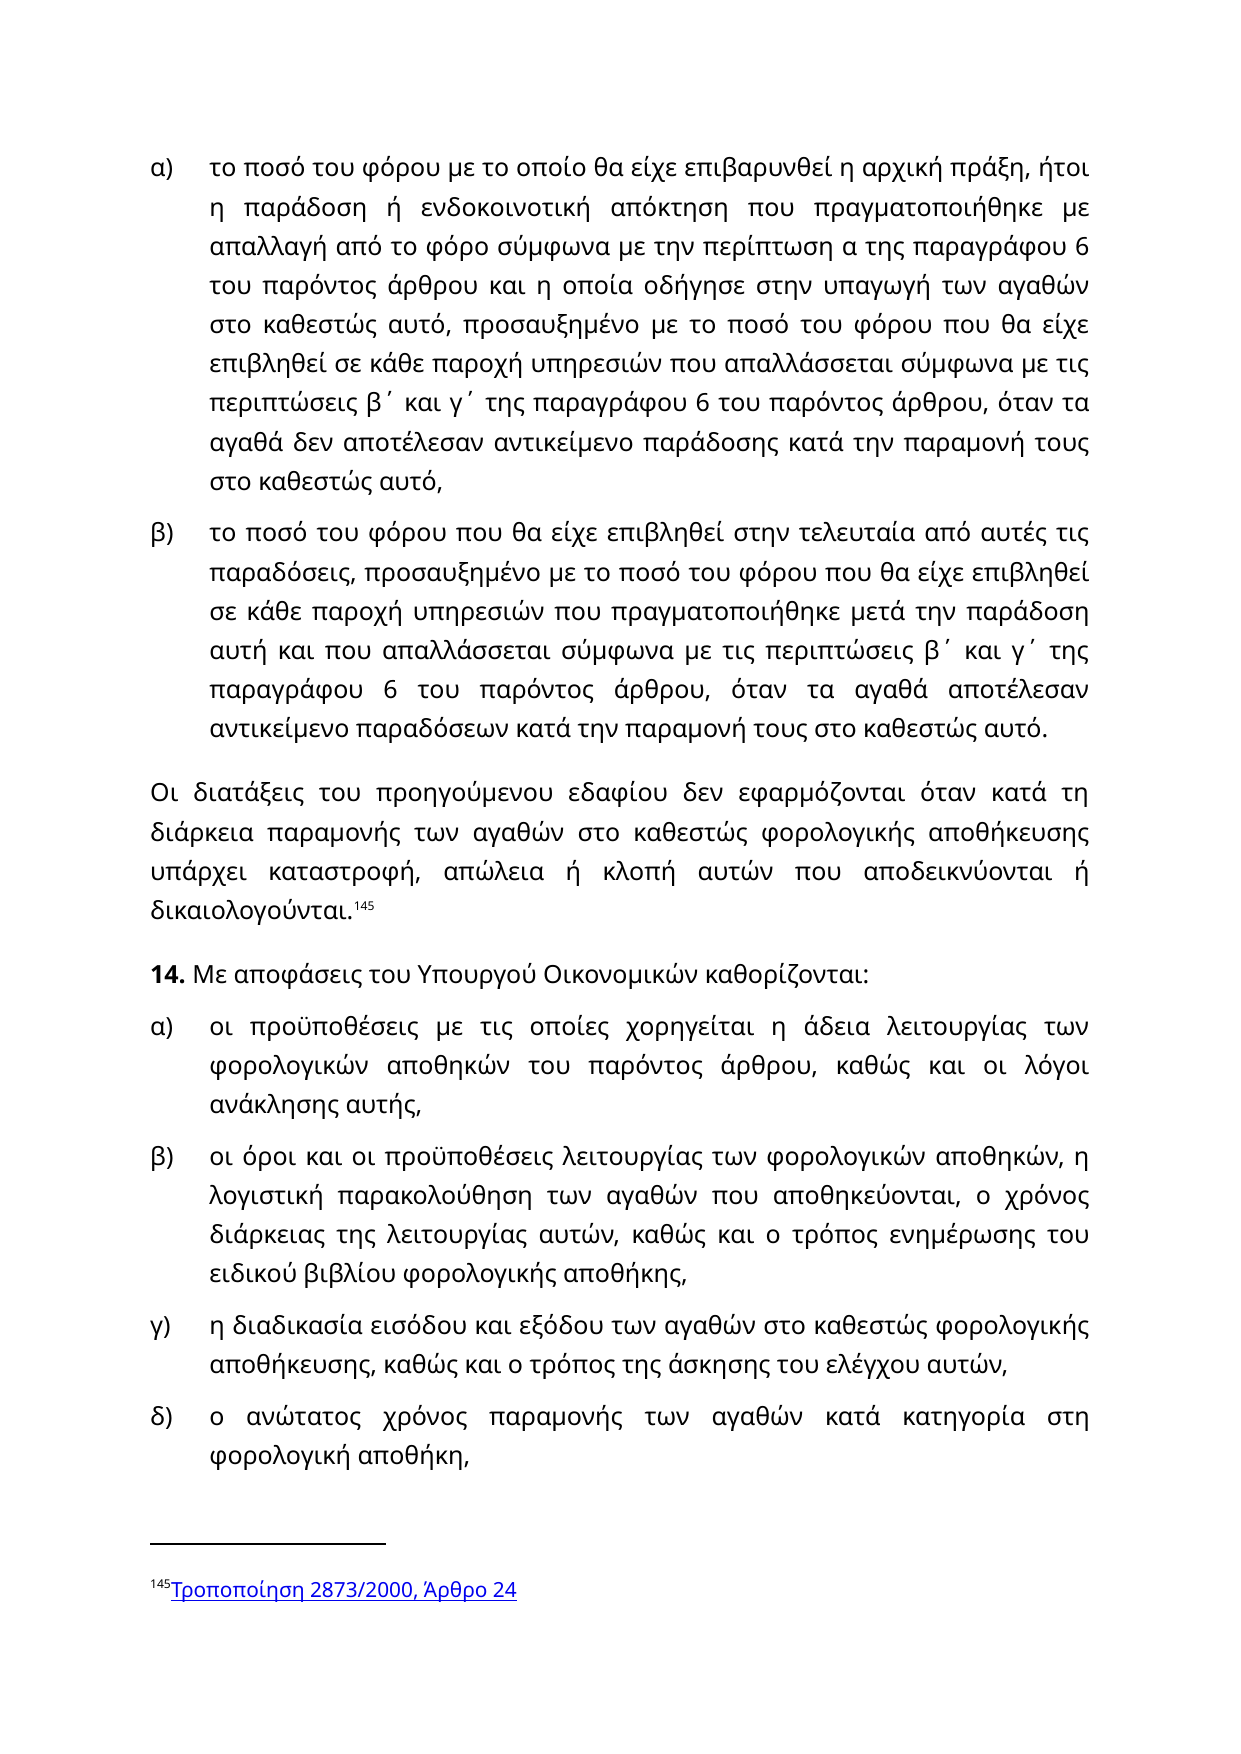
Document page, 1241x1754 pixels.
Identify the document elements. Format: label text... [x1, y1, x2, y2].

list γ) η διαδικασία εισόδου και εξόδου των αγαθών στο καθεστώς φορολογικής αποθήκευσης, καθώς και ο τρόπος της άσκησης του ελέγχου αυτών, [150, 1307, 1090, 1381]
text Οι διατάξεις του προηγούμενου εδαφίου δεν εφαρμόζονται όταν κατά τη διάρκεια παραμονής των αγαθών στο καθεστώς φορολογικής αποθήκευσης υπάρχει καταστροφή, απώλεια ή κλοπή αυτών που αποδεικνύονται ή δικαιολογούνται. [150, 775, 1090, 927]
list δ) ο ανώτατος χρόνος παραμονής των αγαθών κατά κατηγορία στη φορολογική αποθήκη, [150, 1398, 1090, 1472]
list β) οι όροι και οι προϋποθέσεις λειτουργίας των φορολογικών αποθηκών, η λογιστική παρακολούθηση των αγαθών που αποθηκεύονται, ο χρόνος διάρκειας της λειτουργίας αυτών, καθώς και ο τρόπος ενημέρωσης του ειδικού βιβλίου φορολογικής αποθήκης, [150, 1138, 1090, 1290]
text 14. Με αποφάσεις του Υπουργού Οικονομικών καθορίζονται: [150, 957, 1090, 991]
list α) οι προϋποθέσεις με τις οποίες χορηγείται η άδεια λειτουργίας των φορολογικών αποθηκών του παρόντος άρθρου, καθώς και οι λόγοι ανάκλησης αυτής, [150, 1008, 1090, 1121]
list β) το ποσό του φόρου που θα είχε επιβληθεί στην τελευταία από αυτές τις παραδόσεις, προσαυξημένο με το ποσό του φόρου που θα είχε επιβληθεί σε κάθε παροχή υπηρεσιών που πραγματοποιήθηκε μετά την παράδοση αυτή και που απαλλάσσεται σύμφωνα με τις περιπτώσεις β΄ και γ΄ της παραγράφου 6 του παρόντος άρθρου, όταν τα αγαθά αποτέλεσαν αντικείμενο παραδόσεων κατά την παραμονή τους στο καθεστώς αυτό. [150, 515, 1090, 745]
text Τροποποίηση 2873/2000, Άρθρο 24 [150, 1576, 1090, 1604]
list α) το ποσό του φόρου με το οποίο θα είχε επιβαρυνθεί η αρχική πράξη, ήτοι η παράδοση ή ενδοκοινοτική απόκτηση που πραγματοποιήθηκε με απαλλαγή από το φόρο σύμφωνα με την περίπτωση α της παραγράφου 6 του παρόντος άρθρου και η οποία οδήγησε στην υπαγωγή των αγαθών στο καθεστώς αυτό, προσαυξημένο με το ποσό του φόρου που θα είχε επιβληθεί σε κάθε παροχή υπηρεσιών που απαλλάσσεται σύμφωνα με τις περιπτώσεις β΄ και γ΄ της παραγράφου 6 του παρόντος άρθρου, όταν τα αγαθά δεν αποτέλεσαν αντικείμενο παράδοσης κατά την παραμονή τους στο καθεστώς αυτό, [150, 150, 1090, 497]
